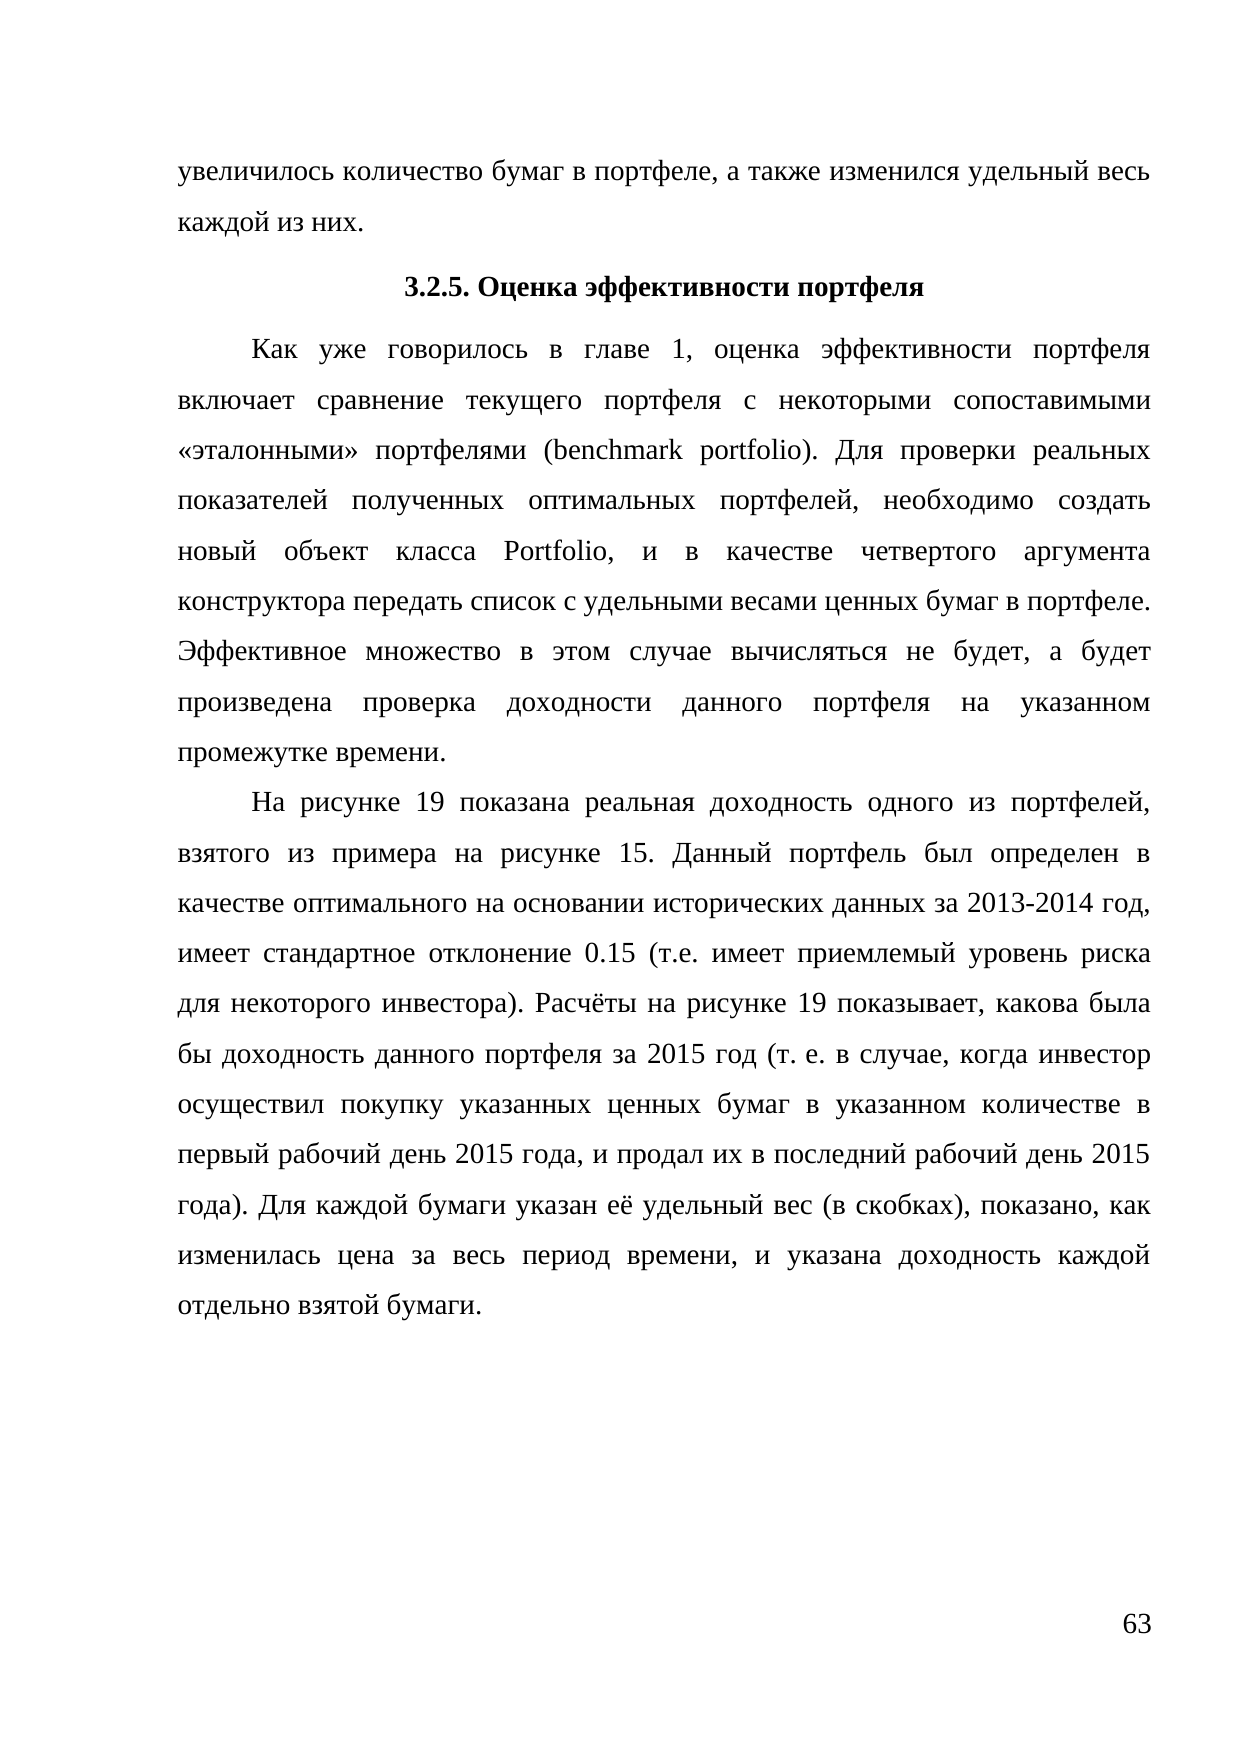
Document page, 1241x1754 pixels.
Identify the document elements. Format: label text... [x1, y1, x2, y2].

subtitle 3.2.5. Оценка эффективности портфеля [177, 269, 1152, 302]
text увеличилось количество бумаг в портфеле, а также изменился удельный весь каждой из них. [177, 153, 1152, 237]
text На рисунке 19 показана реальная доходность одного из портфелей, взятого из примера на рисунке 15. Данный портфель был определен в качестве оптимального на основании исторических данных за 2013-2014 год, имеет стандартное отклонение 0.15 (т.е. имеет приемлемый уровень риска для некоторого инвестора). Расчёты на рисунке 19 показывает, какова была бы доходность данного портфеля за 2015 год (т. е. в случае, когда инвестор осуществил покупку указанных ценных бумаг в указанном количестве в первый рабочий день 2015 года, и продал их в последний рабочий день 2015 года). Для каждой бумаги указан её удельный вес (в скобках), показано, как изменилась цена за весь период времени, и указана доходность каждой отдельно взятой бумаги. [177, 784, 1152, 1321]
text Как уже говорилось в главе 1, оценка эффективности портфеля включает сравнение текущего портфеля с некоторыми сопоставимыми «эталонными» портфелями (benchmark portfolio). Для проверки реальных показателей полученных оптимальных портфелей, необходимо создать новый объект класса Portfolio, и в качестве четвертого аргумента конструктора передать список с удельными весами ценных бумаг в портфеле. Эффективное множество в этом случае вычисляться не будет, а будет произведена проверка доходности данного портфеля на указанном промежутке времени. [177, 332, 1152, 768]
